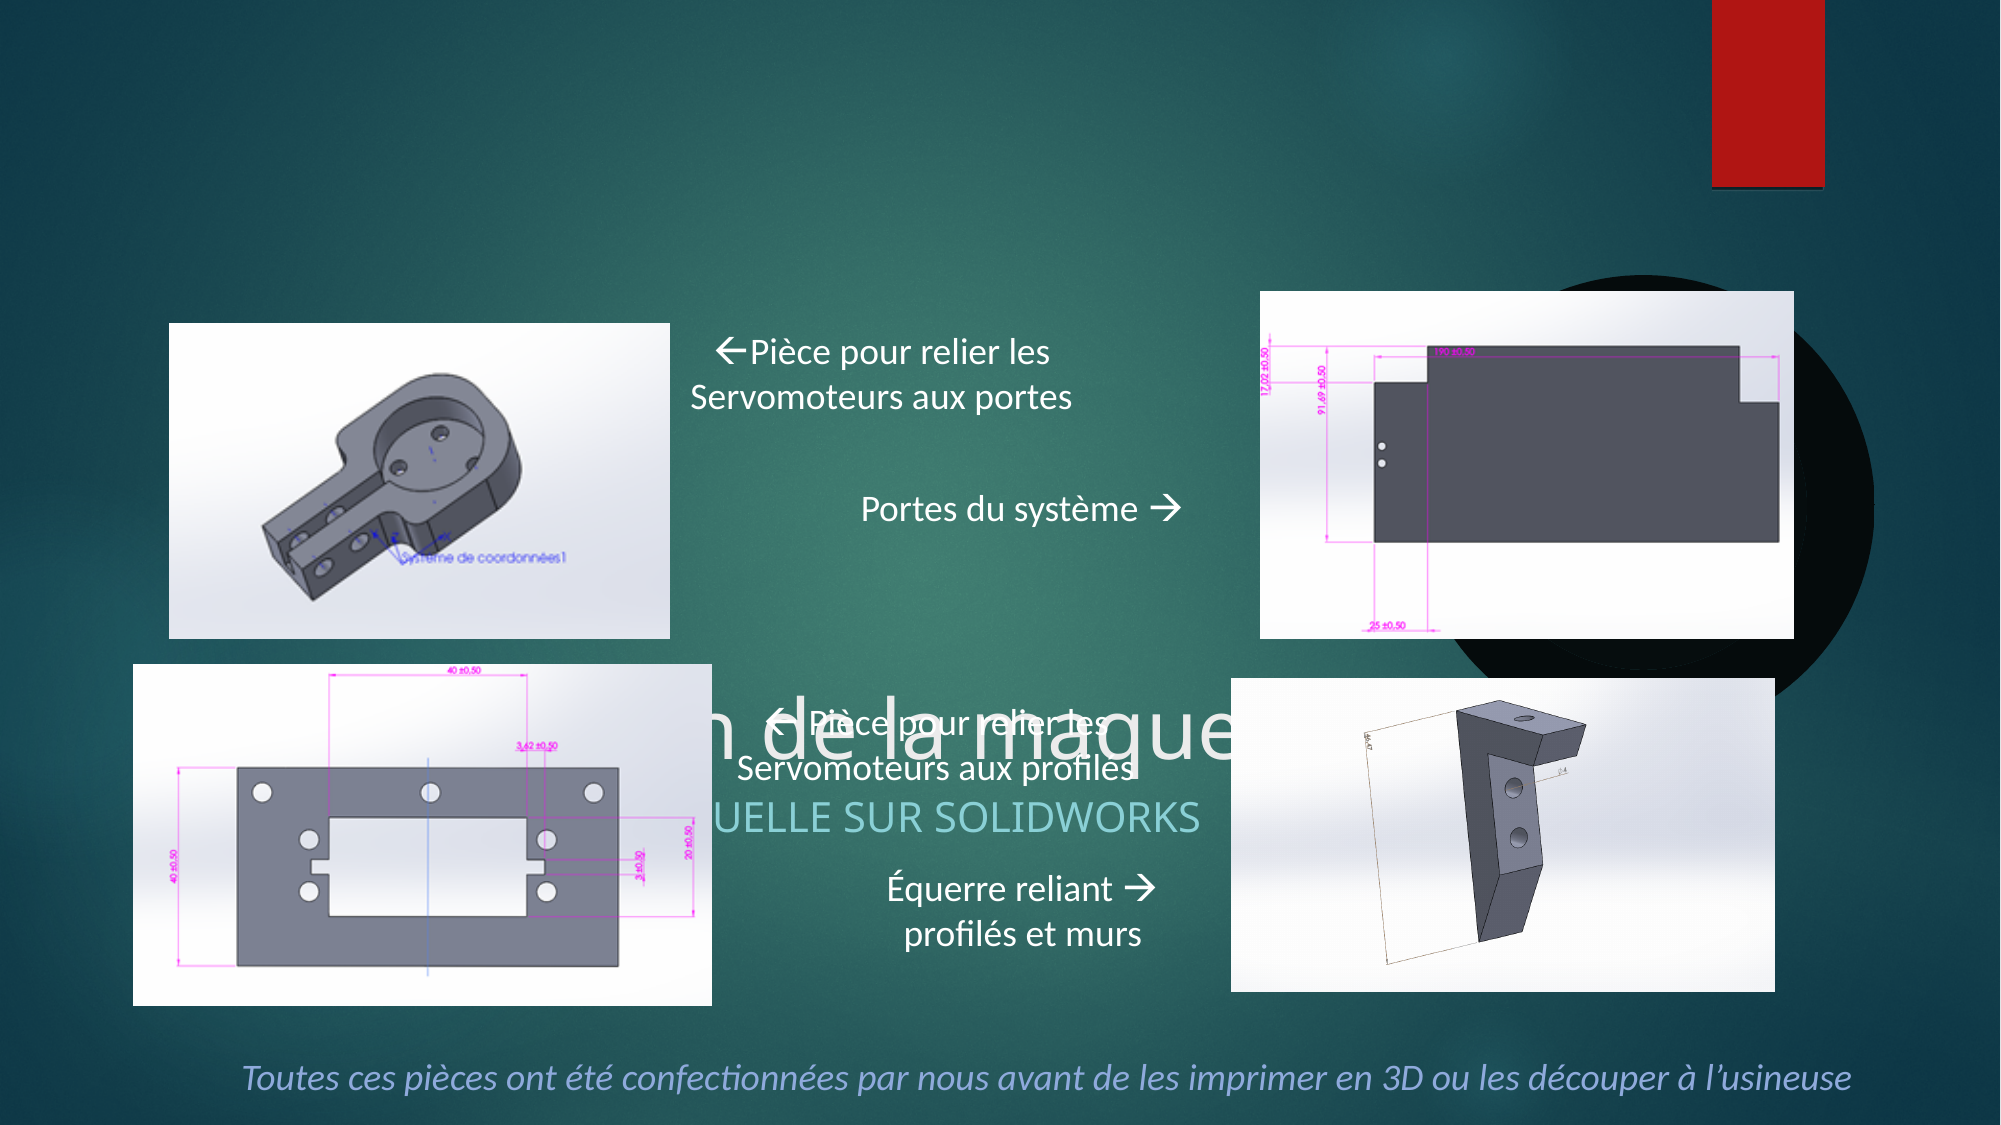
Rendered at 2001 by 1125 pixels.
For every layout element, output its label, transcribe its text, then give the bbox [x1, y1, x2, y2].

title II) La création de la maquette [147, 0, 1596, 175]
picture [169, 323, 670, 639]
text_box Équerre reliant  profilés et murs [843, 856, 1203, 963]
text_box Toutes ces pièces ont été confectionnées par nous avant de les imprimer en 3D ou les découper à l’usineuse [164, 1045, 1931, 1107]
text_box  Pièce pour relier les Servomoteurs aux profilés [669, 690, 1203, 797]
picture [1231, 678, 1775, 992]
text_box Portes du système  [756, 476, 1290, 537]
picture [1260, 291, 1794, 639]
text_box Pièce pour relier les Servomoteurs aux portes [615, 319, 1149, 426]
picture [133, 664, 712, 1006]
list 1. Une conception virtuelle sur solidworks [257, 222, 1706, 364]
